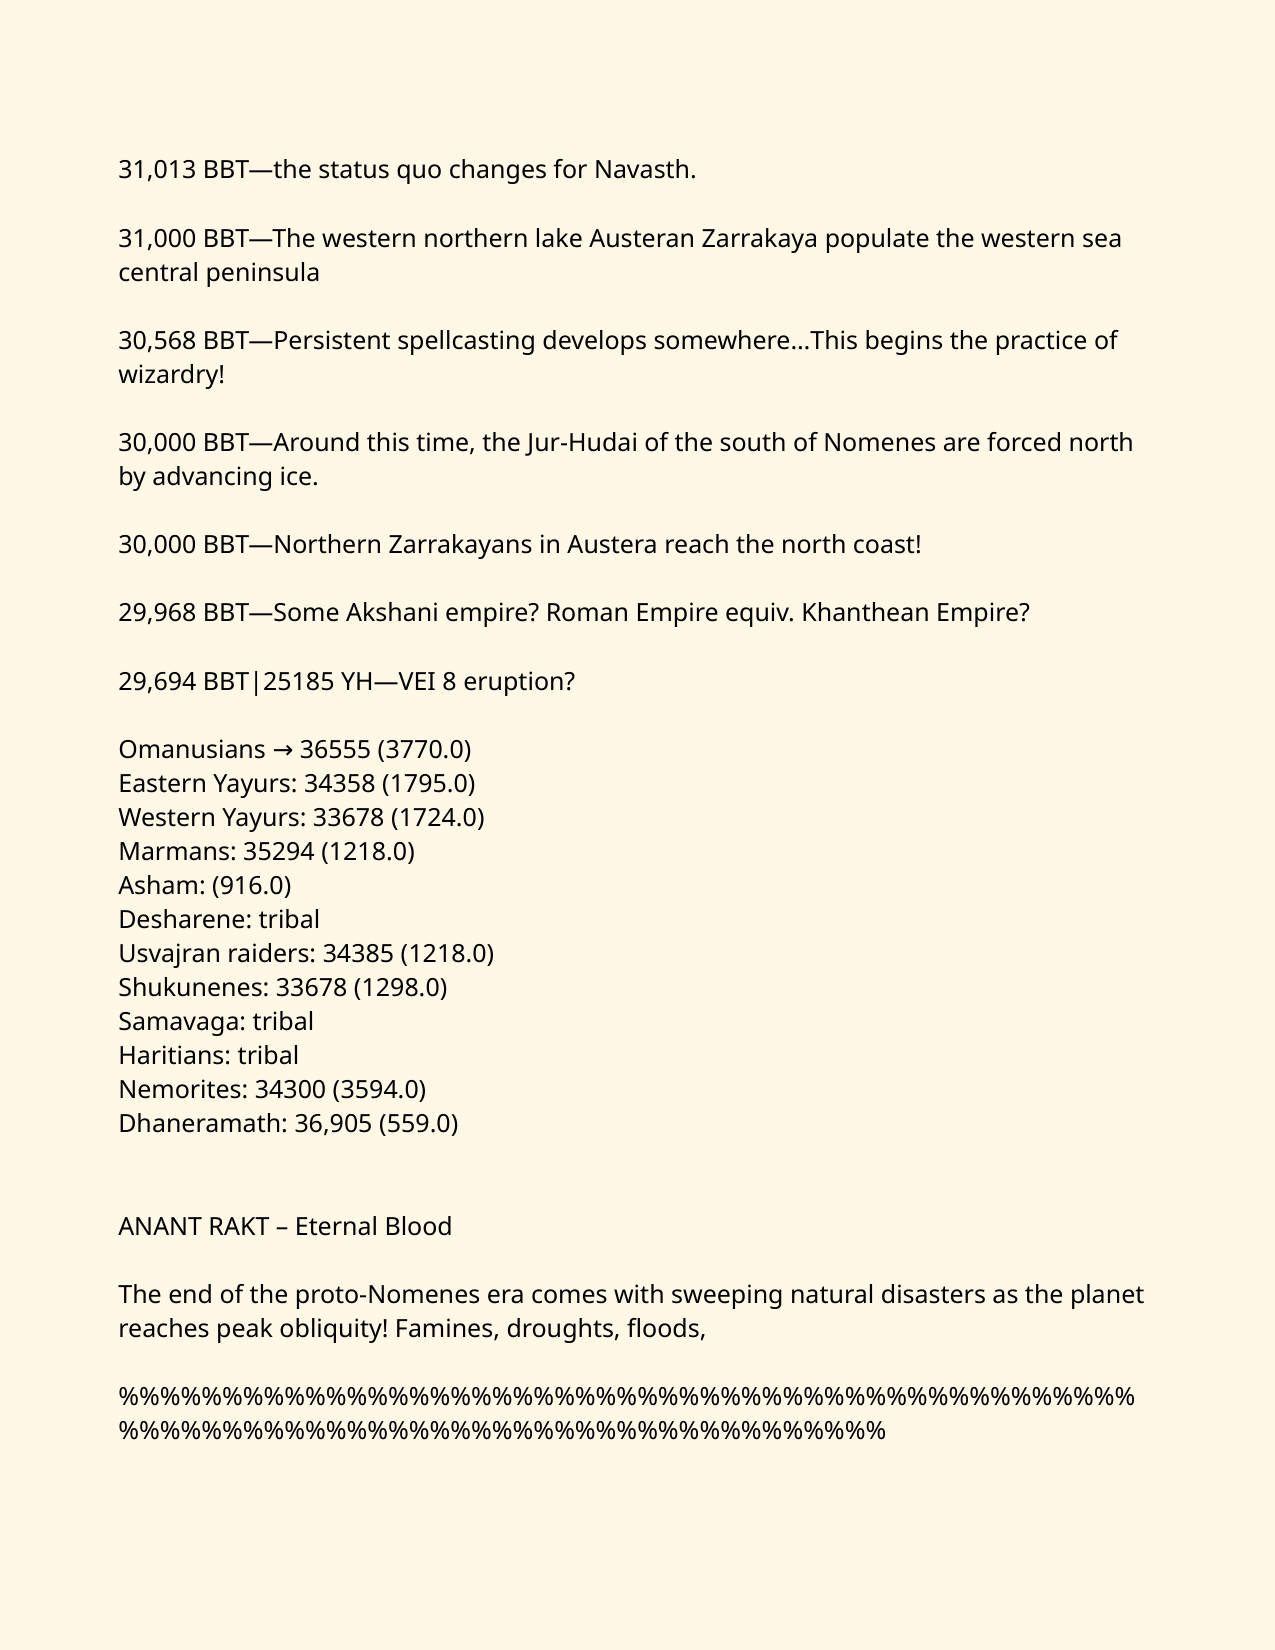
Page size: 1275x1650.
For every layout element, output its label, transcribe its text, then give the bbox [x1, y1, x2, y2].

text Nemorites: 34300 (3594.0) [118, 1072, 1157, 1106]
text Haritians: tribal [118, 1038, 1157, 1072]
text 29,968 BBT—Some Akshani empire? Roman Empire equiv. Khanthean Empire? [118, 595, 1157, 629]
text 30,000 BBT—Around this time, the Jur-Hudai of the south of Nomenes are forced north by advancing ice. [118, 425, 1157, 493]
text Marmans: 35294 (1218.0) [118, 833, 1157, 867]
text 31,013 BBT—the status quo changes for Navasth. [118, 152, 1157, 186]
text The end of the proto-Nomenes era comes with sweeping natural disasters as the planet reaches peak obliquity! Famines, droughts, floods, [118, 1276, 1157, 1344]
text Western Yayurs: 33678 (1724.0) [118, 799, 1157, 833]
text 30,000 BBT—Northern Zarrakayans in Austera reach the north coast! [118, 527, 1157, 561]
text 31,000 BBT—The western northern lake Austeran Zarrakaya populate the western sea central peninsula [118, 220, 1157, 288]
text Asham: (916.0) [118, 867, 1157, 902]
text Desharene: tribal [118, 902, 1157, 936]
text Eastern Yayurs: 34358 (1795.0) [118, 765, 1157, 799]
text Usvajran raiders: 34385 (1218.0) [118, 936, 1157, 970]
text ANANT RAKT – Eternal Blood [118, 1208, 1157, 1242]
text Samavaga: tribal [118, 1004, 1157, 1038]
text 30,568 BBT—Persistent spellcasting develops somewhere…This begins the practice of wizardry! [118, 322, 1157, 391]
text Dhaneramath: 36,905 (559.0) [118, 1106, 1157, 1140]
text %%%%%%%%%%%%%%%%%%%%%%%%%%%%%%%%%%%%%%%%%%%%%%%%%%%%%%%%%%%%%%%%%%%%%%%%%%%%%%%%%%%%%% [118, 1378, 1157, 1447]
text Shukunenes: 33678 (1298.0) [118, 970, 1157, 1004]
text Omanusians → 36555 (3770.0) [118, 731, 1157, 765]
text 29,694 BBT|25185 YH—VEI 8 eruption? [118, 663, 1157, 697]
